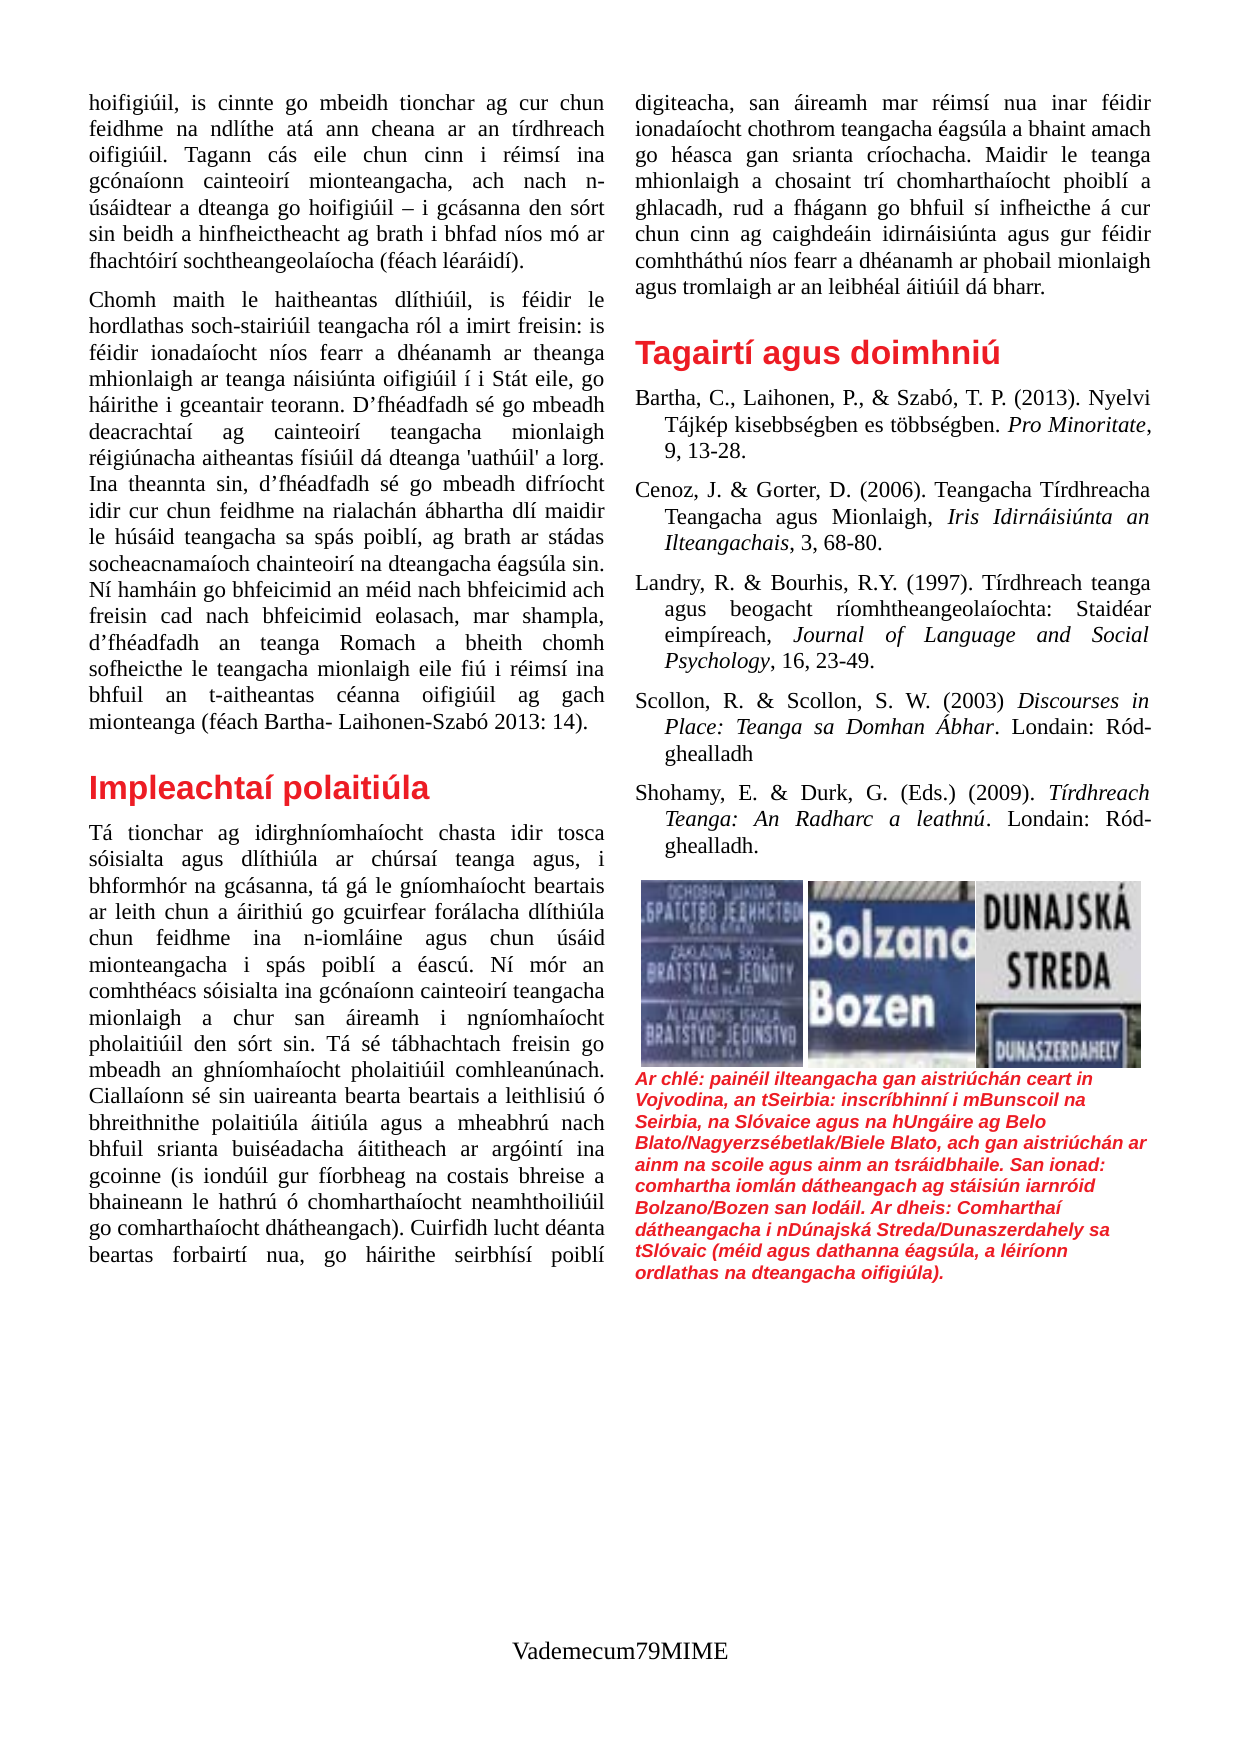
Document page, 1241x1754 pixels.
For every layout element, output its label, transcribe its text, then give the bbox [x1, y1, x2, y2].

text Shohamy, E. & Durk, G. (Eds.) (2009). Tírdhreach Teanga: An Radharc a leathnú. Londain: Ród-ghealladh. [635, 779, 1152, 858]
picture [641, 880, 803, 1067]
text Tá tionchar ag idirghníomhaíocht chasta idir tosca sóisialta agus dlíthiúla ar chúrsaí teanga agus, i bhformhór na gcásanna, tá gá le gníomhaíocht beartais ar leith chun a áirithiú go gcuirfear forálacha dlíthiúla chun feidhme ina n-iomláine agus chun úsáid mionteangacha i spás poiblí a éascú. Ní mór an comhthéacs sóisialta ina gcónaíonn cainteoirí teangacha mionlaigh a chur san áireamh i ngníomhaíocht pholaitiúil den sórt sin. Tá sé tábhachtach freisin go mbeadh an ghníomhaíocht pholaitiúil comhleanúnach. Ciallaíonn sé sin uaireanta bearta beartais a leithlisiú ó bhreithnithe polaitiúla áitiúla agus a mheabhrú nach bhfuil srianta buiséadacha áititheach ar argóintí ina gcoinne (is iondúil gur fíorbheag na costais bhreise a bhaineann le hathrú ó chomharthaíocht neamhthoiliúil go comharthaíocht dhátheangach). Cuirfidh lucht déanta beartas forbairtí nua, go háirithe seirbhísí poiblí [88, 819, 605, 1267]
subtitle Impleachtaí polaitiúla [88, 768, 605, 807]
picture [808, 881, 975, 1068]
text Landry, R. & Bourhis, R.Y. (1997). Tírdhreach teanga agus beogacht ríomhtheangeolaíochta: Staidéar eimpíreach, Journal of Language and Social Psychology, 16, 23-49. [635, 568, 1152, 674]
text Ar chlé: painéil ilteangacha gan aistriúchán ceart in Vojvodina, an tSeirbia: inscríbhinní i mBunscoil na Seirbia, na Slóvaice agus na hUngáire ag Belo Blato/Nagyerzsébetlak/Biele Blato, ach gan aistriúchán ar ainm na scoile agus ainm an tsráidbhaile. San ionad: comhartha iomlán dátheangach ag stáisiún iarnróid Bolzano/Bozen san Iodáil. Ar dheis: Comharthaí dátheangacha i nDúnajská Streda/Dunaszerdahely sa tSlóvaic (méid agus dathanna éagsúla, a léiríonn ordlathas na dteangacha oifigiúla). [635, 871, 1152, 1283]
text hoifigiúil, is cinnte go mbeidh tionchar ag cur chun feidhme na ndlíthe atá ann cheana ar an tírdhreach oifigiúil. Tagann cás eile chun cinn i réimsí ina gcónaíonn cainteoirí mionteangacha, ach nach n-úsáidtear a dteanga go hoifigiúil – i gcásanna den sórt sin beidh a hinfheictheacht ag brath i bhfad níos mó ar fhachtóirí sochtheangeolaíocha (féach léaráidí). [88, 88, 605, 273]
text Cenoz, J. & Gorter, D. (2006). Teangacha Tírdhreacha Teangacha agus Mionlaigh, Iris Idirnáisiúnta an Ilteangachais, 3, 68-80. [635, 476, 1152, 556]
text Chomh maith le haitheantas dlíthiúil, is féidir le hordlathas soch-stairiúil teangacha ról a imirt freisin: is féidir ionadaíocht níos fearr a dhéanamh ar theanga mhionlaigh ar teanga náisiúnta oifigiúil í i Stát eile, go háirithe i gceantair teorann. D’fhéadfadh sé go mbeadh deacrachtaí ag cainteoirí teangacha mionlaigh réigiúnacha aitheantas físiúil dá dteanga 'uathúil' a lorg. Ina theannta sin, d’fhéadfadh sé go mbeadh difríocht idir cur chun feidhme na rialachán ábhartha dlí maidir le húsáid teangacha sa spás poiblí, ag brath ar stádas socheacnamaíoch chainteoirí na dteangacha éagsúla sin. Ní hamháin go bhfeicimid an méid nach bhfeicimid ach freisin cad nach bhfeicimid eolasach, mar shampla, d’fhéadfadh an teanga Romach a bheith chomh sofheicthe le teangacha mionlaigh eile fiú i réimsí ina bhfuil an t-aitheantas céanna oifigiúil ag gach mionteanga (féach Bartha- Laihonen-Szabó 2013: 14). [88, 286, 605, 734]
text Scollon, R. & Scollon, S. W. (2003) Discourses in Place: Teanga sa Domhan Ábhar. Londain: Ród-ghealladh [635, 687, 1152, 766]
text digiteacha, san áireamh mar réimsí nua inar féidir ionadaíocht chothrom teangacha éagsúla a bhaint amach go héasca gan srianta críochacha. Maidir le teanga mhionlaigh a chosaint trí chomharthaíocht phoiblí a ghlacadh, rud a fhágann go bhfuil sí infheicthe á cur chun cinn ag caighdeáin idirnáisiúnta agus gur féidir comhtháthú níos fearr a dhéanamh ar phobail mionlaigh agus tromlaigh ar an leibhéal áitiúil dá bharr. [635, 88, 1152, 299]
text Bartha, C., Laihonen, P., & Szabó, T. P. (2013). Nyelvi Tájkép kisebbségben es többségben. Pro Minoritate, 9, 13-28. [635, 384, 1152, 463]
picture [976, 881, 1141, 1068]
subtitle Tagairtí agus doimhniú [635, 333, 1152, 372]
